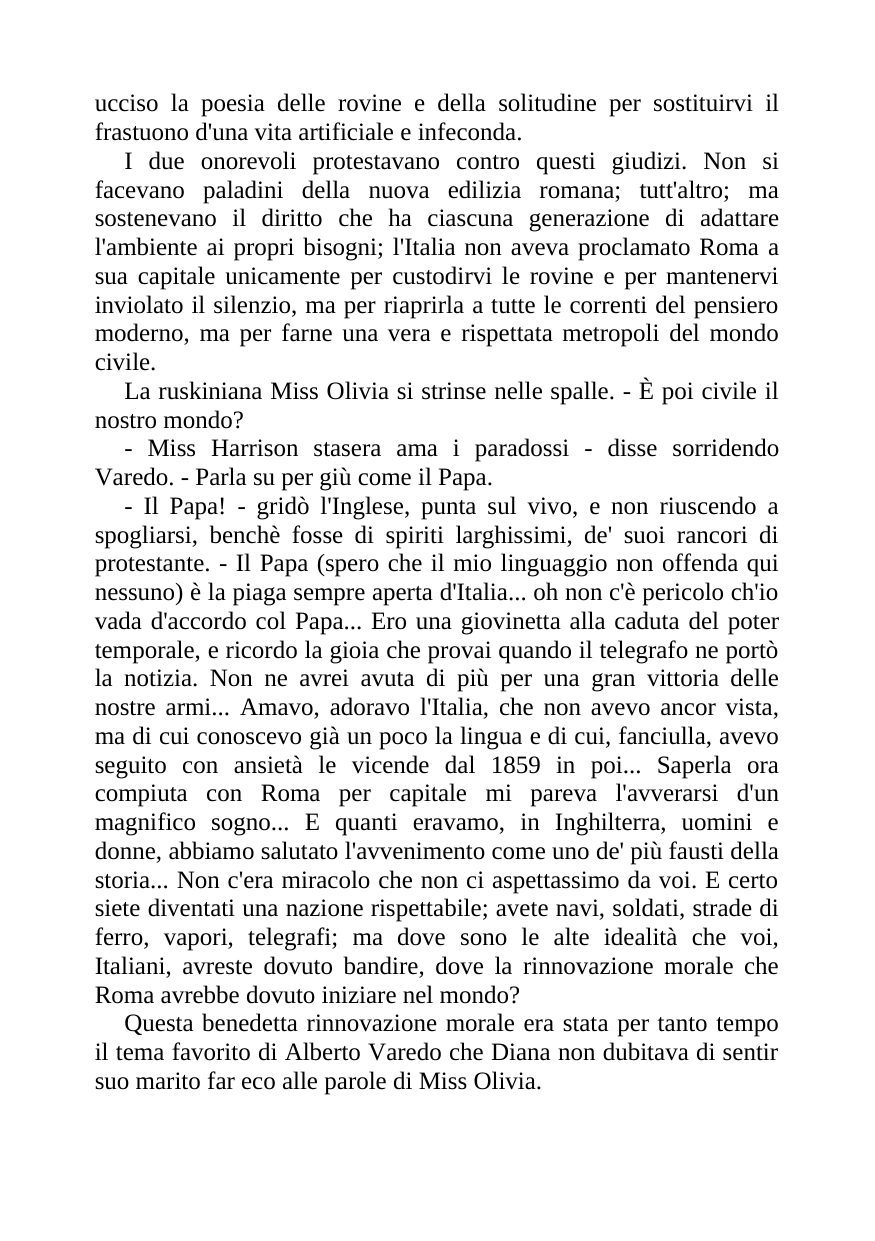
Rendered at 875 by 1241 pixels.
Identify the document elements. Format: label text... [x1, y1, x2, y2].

text Questa benedetta rinnovazione morale era stata per tanto tempo il tema favorito di Alberto Varedo che Diana non dubitava di sentir suo marito far eco alle parole di Miss Olivia. [94, 1008, 779, 1095]
text - Il Papa! - gridò l'Inglese, punta sul vivo, e non riuscendo a spogliarsi, benchè fosse di spiriti larghissimi, de' suoi rancori di protestante. - Il Papa (spero che il mio linguaggio non offenda qui nessuno) è la piaga sempre aperta d'Italia... oh non c'è pericolo ch'io vada d'accordo col Papa... Ero una giovinetta alla caduta del poter temporale, e ricordo la gioia che provai quando il telegrafo ne portò la notizia. Non ne avrei avuta di più per una gran vittoria delle nostre armi... Amavo, adoravo l'Italia, che non avevo ancor vista, ma di cui conoscevo già un poco la lingua e di cui, fanciulla, avevo seguito con ansietà le vicende dal 1859 in poi... Saperla ora compiuta con Roma per capitale mi pareva l'avverarsi d'un magnifico sogno... E quanti eravamo, in Inghilterra, uomini e donne, abbiamo salutato l'avvenimento come uno de' più fausti della storia... Non c'era miracolo che non ci aspettassimo da voi. E certo siete diventati una nazione rispettabile; avete navi, soldati, strade di ferro, vapori, telegrafi; ma dove sono le alte idealità che voi, Italiani, avreste dovuto bandire, dove la rinnovazione morale che Roma avrebbe dovuto iniziare nel mondo? [94, 491, 779, 1008]
text I due onorevoli protestavano contro questi giudizi. Non si facevano paladini della nuova edilizia romana; tutt'altro; ma sostenevano il diritto che ha ciascuna generazione di adattare l'ambiente ai propri bisogni; l'Italia non aveva proclamato Roma a sua capitale unicamente per custodirvi le rovine e per mantenervi inviolato il silenzio, ma per riaprirla a tutte le correnti del pensiero moderno, ma per farne una vera e rispettata metropoli del mondo civile. [94, 146, 779, 376]
text - Miss Harrison stasera ama i paradossi - disse sorridendo Varedo. - Parla su per giù come il Papa. [94, 433, 779, 491]
text ucciso la poesia delle rovine e della solitudine per sostituirvi il frastuono d'una vita artificiale e infeconda. [94, 88, 779, 146]
text La ruskiniana Miss Olivia si strinse nelle spalle. - È poi civile il nostro mondo? [94, 376, 779, 433]
